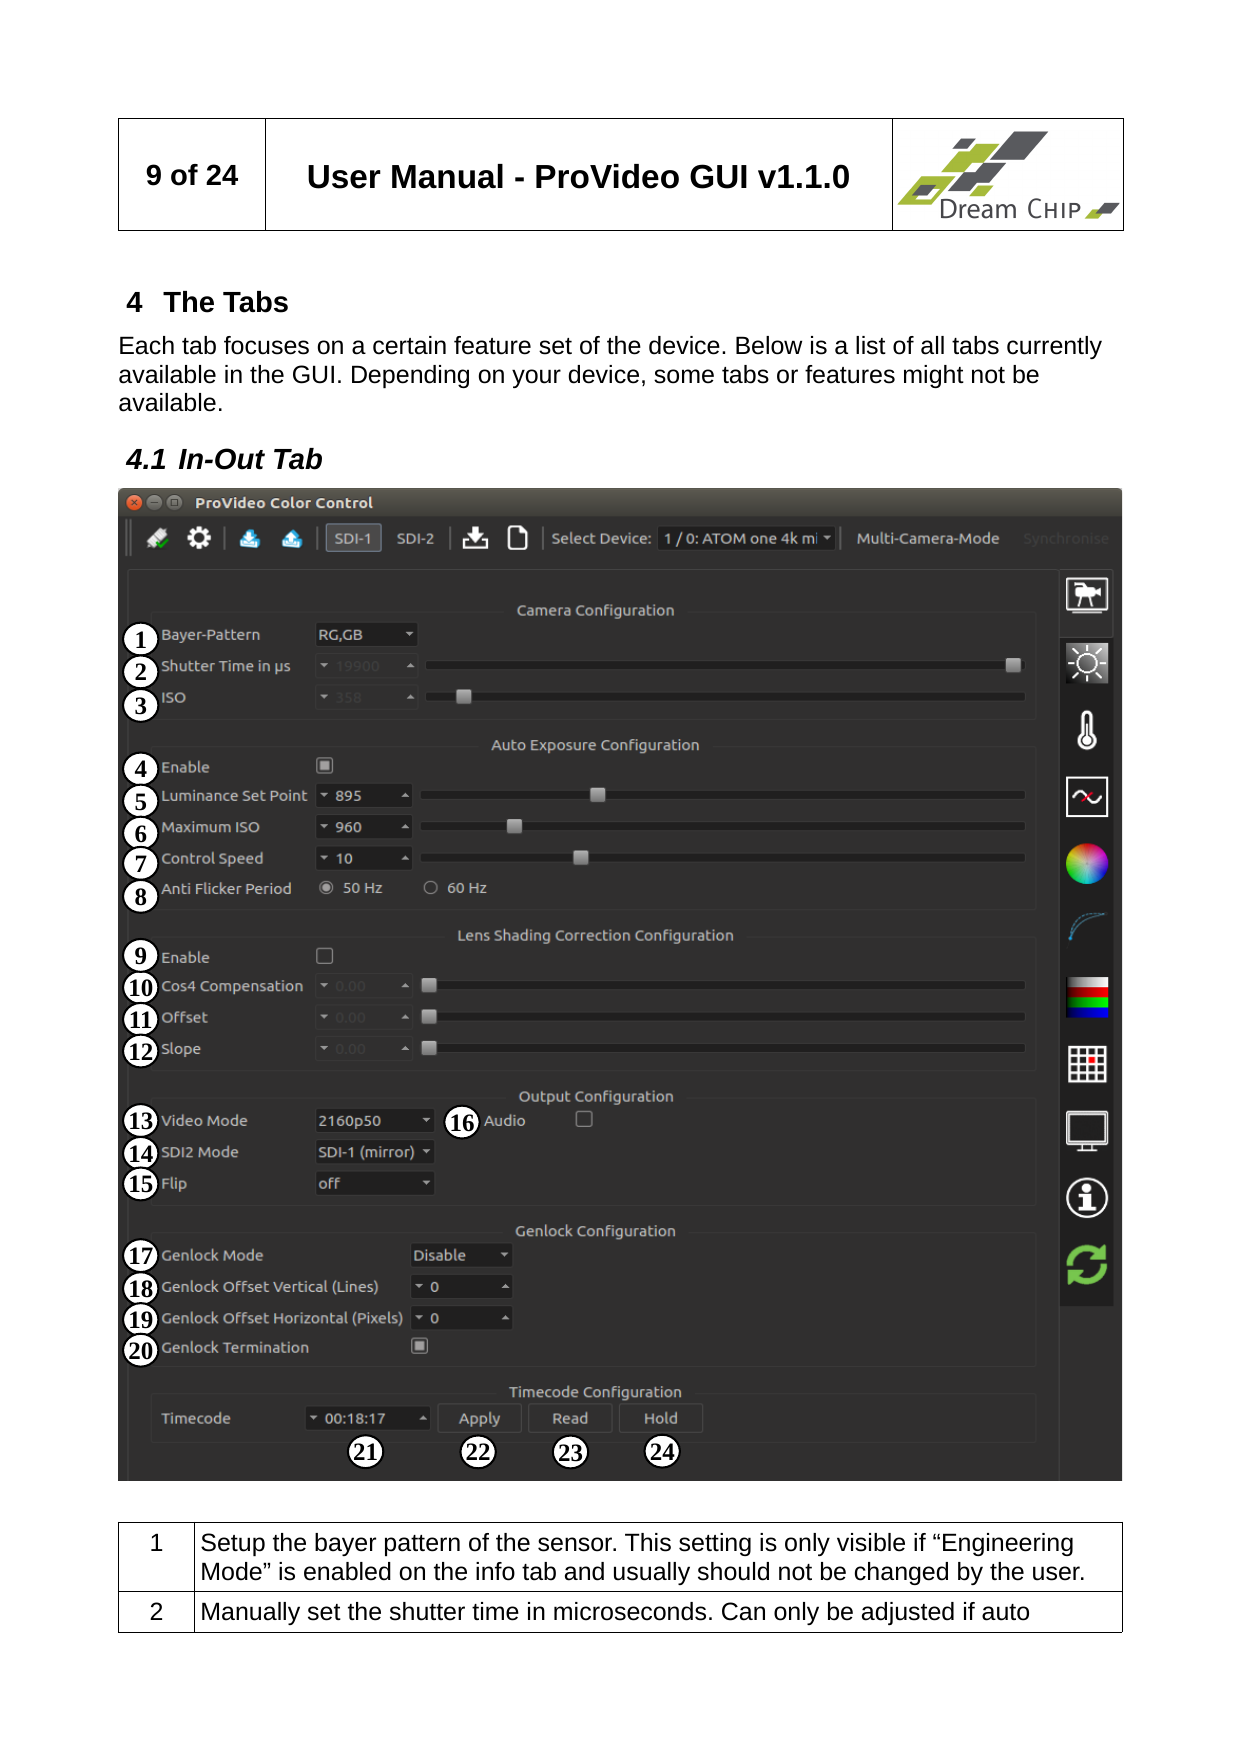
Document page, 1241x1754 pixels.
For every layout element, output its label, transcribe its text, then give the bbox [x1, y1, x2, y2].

text Each tab focuses on a certain feature set of the device. Below is a list of all tabs currently available in the GUI. Depending on your device, some tabs or features might not be available. [118, 331, 1122, 417]
table_cell 2 [119, 1592, 194, 1632]
table_header Setup the bayer pattern of the sensor. This setting is only visible if “Engineering Mode” is enabled on the info tab and usually should not be changed by the user. [195, 1523, 1122, 1591]
subtitle The Tabs [118, 285, 1122, 318]
table_cell Manually set the shutter time in microseconds. Can only be adjusted if auto [195, 1592, 1122, 1632]
subtitle In-Out Tab [118, 442, 1122, 476]
picture [118, 488, 1123, 1481]
table_header 1 [119, 1523, 194, 1591]
picture [897, 130, 1120, 220]
